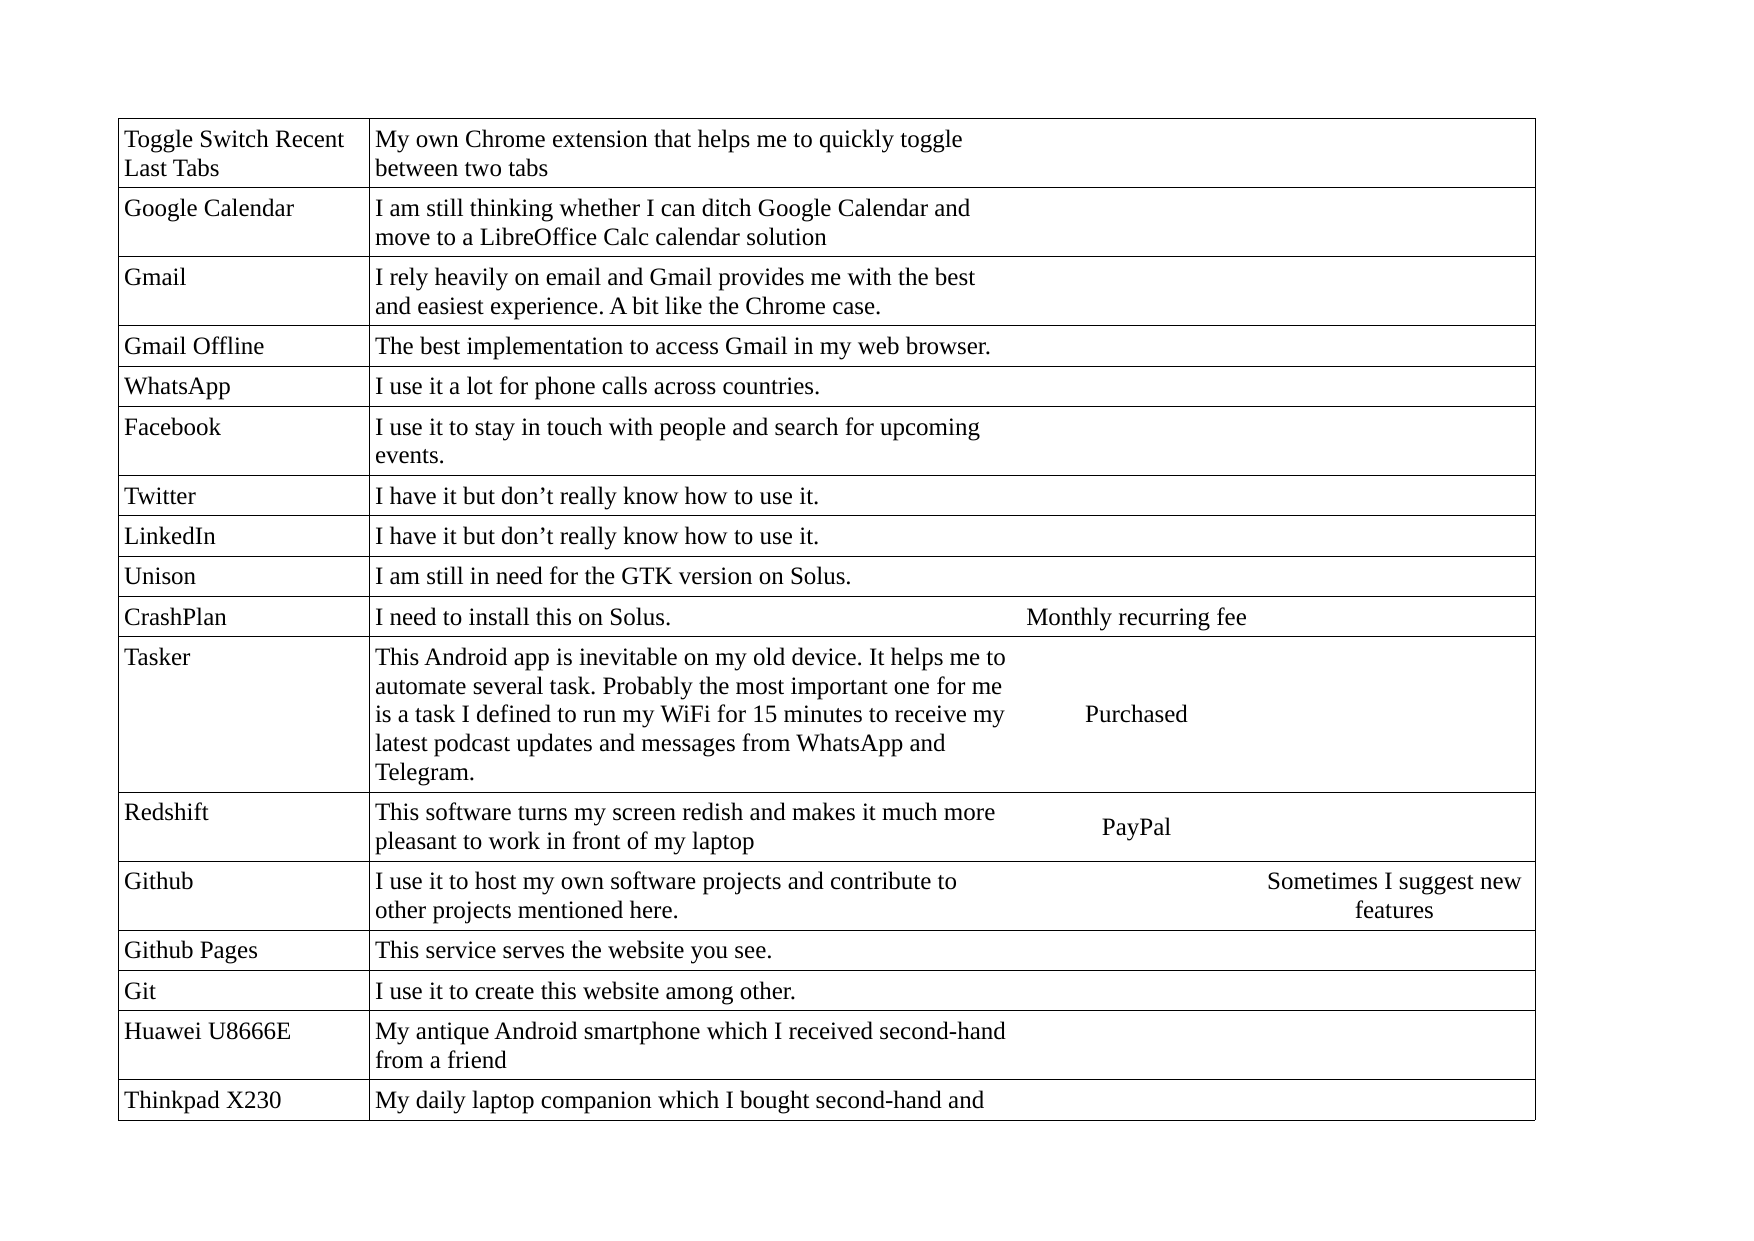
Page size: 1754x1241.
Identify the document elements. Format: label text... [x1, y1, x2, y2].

table_cell [1254, 516, 1535, 556]
table_cell I am still in need for the GTK version on Solus. [370, 557, 1019, 596]
table_cell [1019, 119, 1253, 187]
table_cell I use it to host my own software projects and contribute to other projects mentioned here. [370, 862, 1019, 930]
table_cell [1019, 407, 1253, 475]
table_cell Twitter [119, 476, 369, 515]
table_cell [1254, 257, 1535, 325]
table_cell This service serves the website you see. [370, 931, 1019, 970]
table_cell The best implementation to access Gmail in my web browser. [370, 326, 1019, 366]
table_cell LinkedIn [119, 516, 369, 556]
table_cell [1254, 793, 1535, 861]
table_cell Monthly recurring fee [1019, 597, 1253, 636]
table_cell I use it to create this website among other. [370, 971, 1019, 1010]
table_cell Facebook [119, 407, 369, 475]
table_cell I use it a lot for phone calls across countries. [370, 367, 1019, 406]
table_cell [1254, 119, 1535, 187]
table_cell My own Chrome extension that helps me to quickly toggle between two tabs [370, 119, 1019, 187]
table_cell [1019, 326, 1253, 366]
table_cell PayPal [1019, 793, 1253, 861]
table_cell [1254, 188, 1535, 256]
table_cell [1254, 476, 1535, 515]
table_cell I need to install this on Solus. [370, 597, 1019, 636]
table_cell [1254, 637, 1535, 792]
table_cell Github [119, 862, 369, 930]
table_cell Purchased [1019, 637, 1253, 792]
table_cell WhatsApp [119, 367, 369, 406]
table_cell [1254, 931, 1535, 970]
table_cell [1019, 516, 1253, 556]
table_cell Redshift [119, 793, 369, 861]
table_cell My antique Android smartphone which I received second-hand from a friend [370, 1011, 1019, 1079]
table_cell [1254, 407, 1535, 475]
table_cell [1254, 326, 1535, 366]
table_cell [1019, 1011, 1253, 1079]
table_cell [1254, 1080, 1535, 1120]
table_cell Toggle Switch Recent Last Tabs [119, 119, 369, 187]
table_cell Huawei U8666E [119, 1011, 369, 1079]
table_cell [1019, 862, 1253, 930]
table_cell [1254, 367, 1535, 406]
table_cell [1254, 971, 1535, 1010]
table_cell [1019, 476, 1253, 515]
table_cell [1019, 971, 1253, 1010]
table_cell Gmail Offline [119, 326, 369, 366]
table_cell I have it but don’t really know how to use it. [370, 476, 1019, 515]
table_cell Unison [119, 557, 369, 596]
table_cell Google Calendar [119, 188, 369, 256]
table_cell Gmail [119, 257, 369, 325]
table_cell This Android app is inevitable on my old device. It helps me to automate several task. Probably the most important one for me is a task I defined to run my WiFi for 15 minutes to receive my latest podcast updates and messages from WhatsApp and Telegram. [370, 637, 1019, 792]
table_cell My daily laptop companion which I bought second-hand and [370, 1080, 1019, 1120]
table_cell Git [119, 971, 369, 1010]
table_cell [1254, 1011, 1535, 1079]
table_cell [1019, 188, 1253, 256]
table_cell Sometimes I suggest new features [1254, 862, 1535, 930]
table_cell [1019, 1080, 1253, 1120]
table_cell [1254, 597, 1535, 636]
table_cell I am still thinking whether I can ditch Google Calendar and move to a LibreOffice Calc calendar solution [370, 188, 1019, 256]
table_cell CrashPlan [119, 597, 369, 636]
table_cell [1019, 257, 1253, 325]
table_cell [1019, 367, 1253, 406]
table_cell I rely heavily on email and Gmail provides me with the best and easiest experience. A bit like the Chrome case. [370, 257, 1019, 325]
table_cell This software turns my screen redish and makes it much more pleasant to work in front of my laptop [370, 793, 1019, 861]
table_cell Github Pages [119, 931, 369, 970]
table_cell Tasker [119, 637, 369, 792]
table_cell Thinkpad X230 [119, 1080, 369, 1120]
table_cell [1019, 931, 1253, 970]
table_cell [1019, 557, 1253, 596]
table_cell I use it to stay in touch with people and search for upcoming events. [370, 407, 1019, 475]
table_cell [1254, 557, 1535, 596]
table_cell I have it but don’t really know how to use it. [370, 516, 1019, 556]
